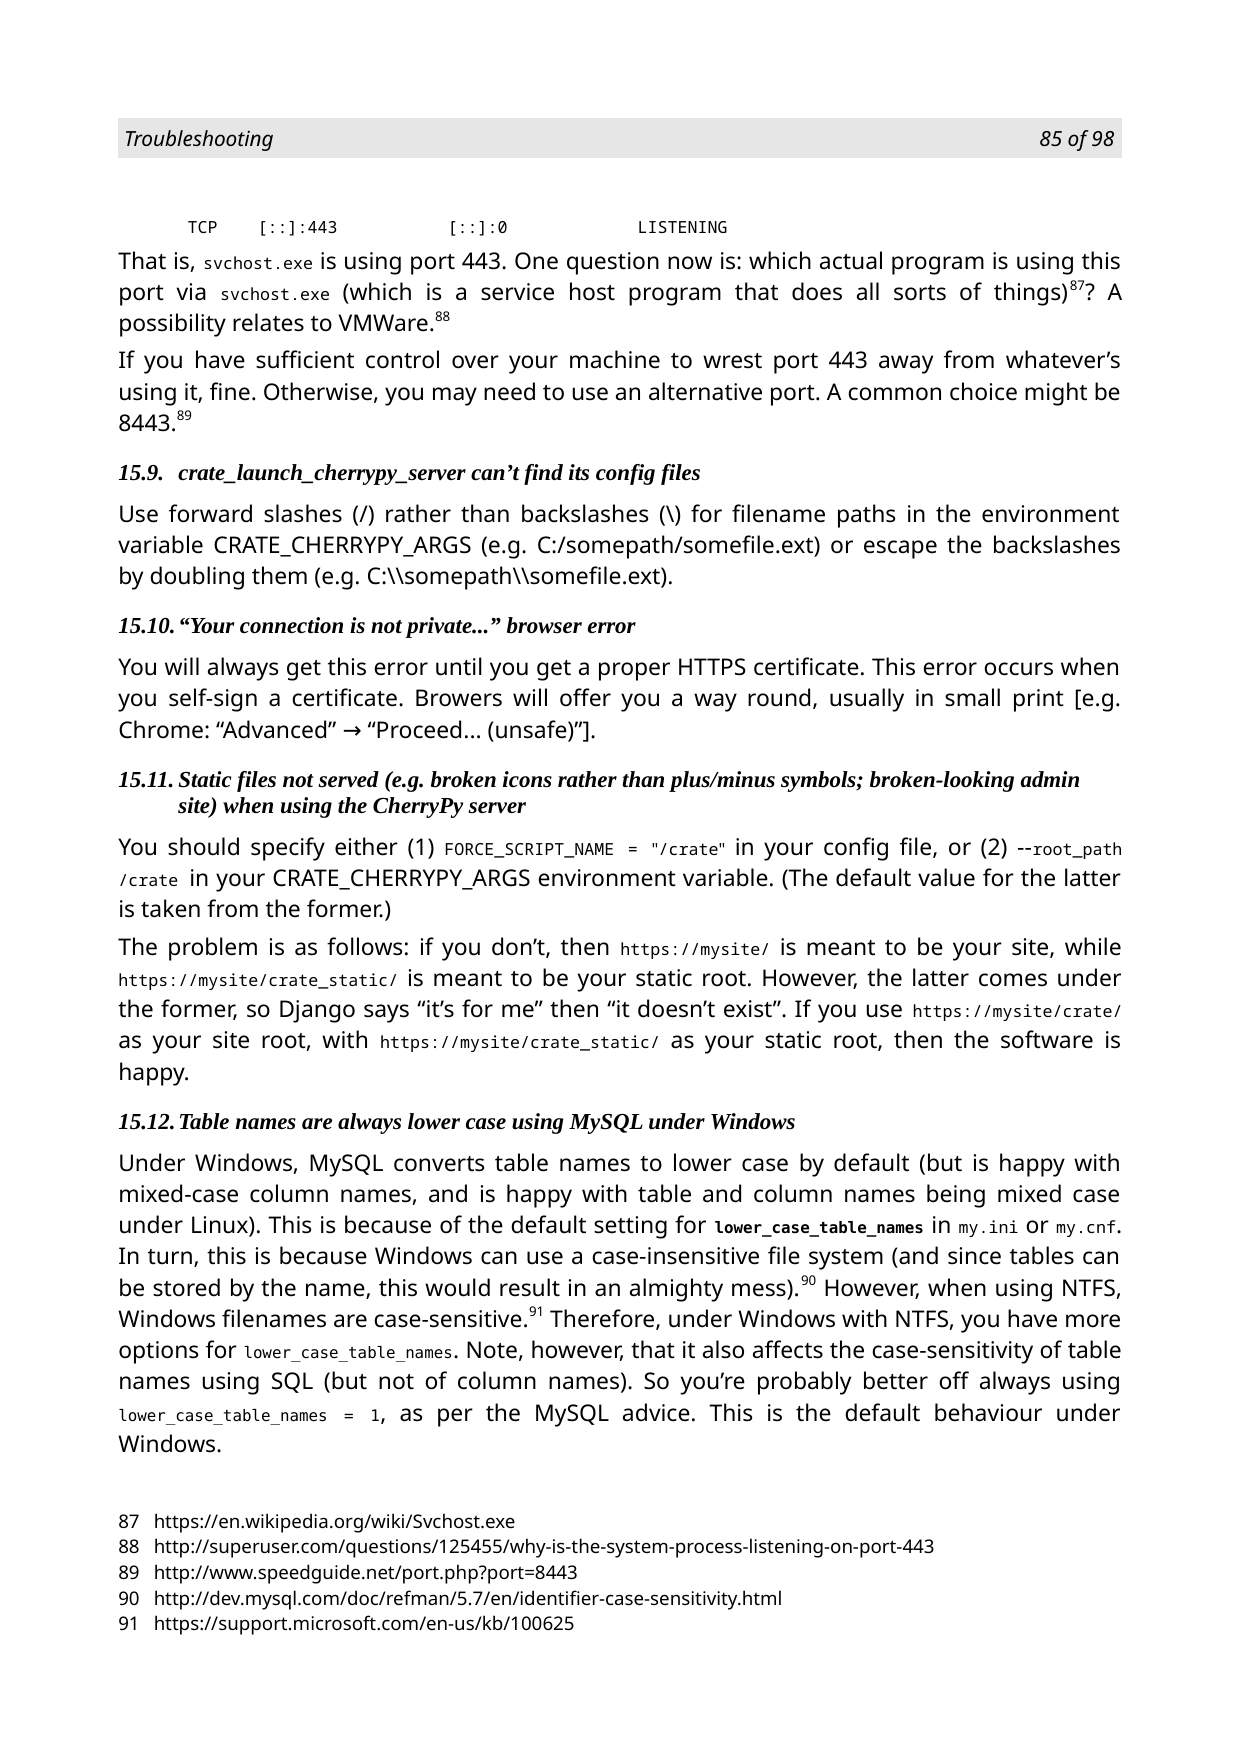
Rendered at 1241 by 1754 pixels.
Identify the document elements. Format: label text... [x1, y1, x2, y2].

text Under Windows, MySQL converts table names to lower case by default (but is happy with mixed-case column names, and is happy with table and column names being mixed case under Linux). This is because of the default setting for lower_case_table_names in my.ini or my.cnf. In turn, this is because Windows can use a case-insensitive file system (and since tables can be stored by the name, this would result in an almighty mess). However, when using NTFS, Windows filenames are case-sensitive. Therefore, under Windows with NTFS, you have more options for lower_case_table_names. Note, however, that it also affects the case-sensitivity of table names using SQL (but not of column names). So you’re probably better off always using lower_case_table_names = 1, as per the MySQL advice. This is the default behaviour under Windows. [118, 1147, 1122, 1459]
text https://en.wikipedia.org/wiki/Svchost.exe [118, 1508, 1122, 1534]
text https://support.microsoft.com/en-us/kb/100625 [118, 1610, 1122, 1636]
text You should specify either (1) FORCE_SCRIPT_NAME = "/crate" in your config file, or (2) --root_path /crate in your CRATE_CHERRYPY_ARGS environment variable. (The default value for the latter is taken from the former.) [118, 831, 1122, 925]
subtitle Table names are always lower case using MySQL under Windows [118, 1108, 1122, 1134]
text That is, svchost.exe is using port 443. One question now is: which actual program is using this port via svchost.exe (which is a service host program that does all sorts of things)? A possibility relates to VMWare. [118, 244, 1122, 338]
text http://superuser.com/questions/125455/why-is-the-system-process-listening-on-port-443 [118, 1534, 1122, 1559]
text http://dev.mysql.com/doc/refman/5.7/en/identifier-case-sensitivity.html [118, 1585, 1122, 1610]
text Use forward slashes (/) rather than backslashes (\) for filename paths in the environment variable CRATE_CHERRYPY_ARGS (e.g. C:/somepath/somefile.ext) or escape the backslashes by doubling them (e.g. C:\\somepath\\somefile.ext). [118, 498, 1122, 591]
text You will always get this error until you get a proper HTTPS certificate. This error occurs when you self-sign a certificate. Browers will offer you a way round, usually in small print [e.g. Chrome: “Advanced” → “Proceed... (unsafe)”]. [118, 651, 1122, 745]
text If you have sufficient control over your machine to wrest port 443 away from whatever’s using it, fine. Otherwise, you may need to use an alternative port. A common choice might be 8443. [118, 344, 1122, 438]
text TCP [::]:443 [::]:0 LISTENING [177, 216, 1122, 239]
subtitle crate_launch_cherrypy_server can’t find its config files [118, 459, 1122, 485]
text http://www.speedguide.net/port.php?port=8443 [118, 1559, 1122, 1585]
subtitle Static files not served (e.g. broken icons rather than plus/minus symbols; broken-looking admin site) when using the CherryPy server [118, 766, 1122, 818]
subtitle “Your connection is not private...” browser error [118, 612, 1122, 639]
text The problem is as follows: if you don’t, then https://mysite/ is meant to be your site, while https://mysite/crate_static/ is meant to be your static root. However, the latter comes under the former, so Django says “it’s for me” then “it doesn’t exist”. If you use https://mysite/crate/ as your site root, with https://mysite/crate_static/ as your static root, then the software is happy. [118, 931, 1122, 1087]
